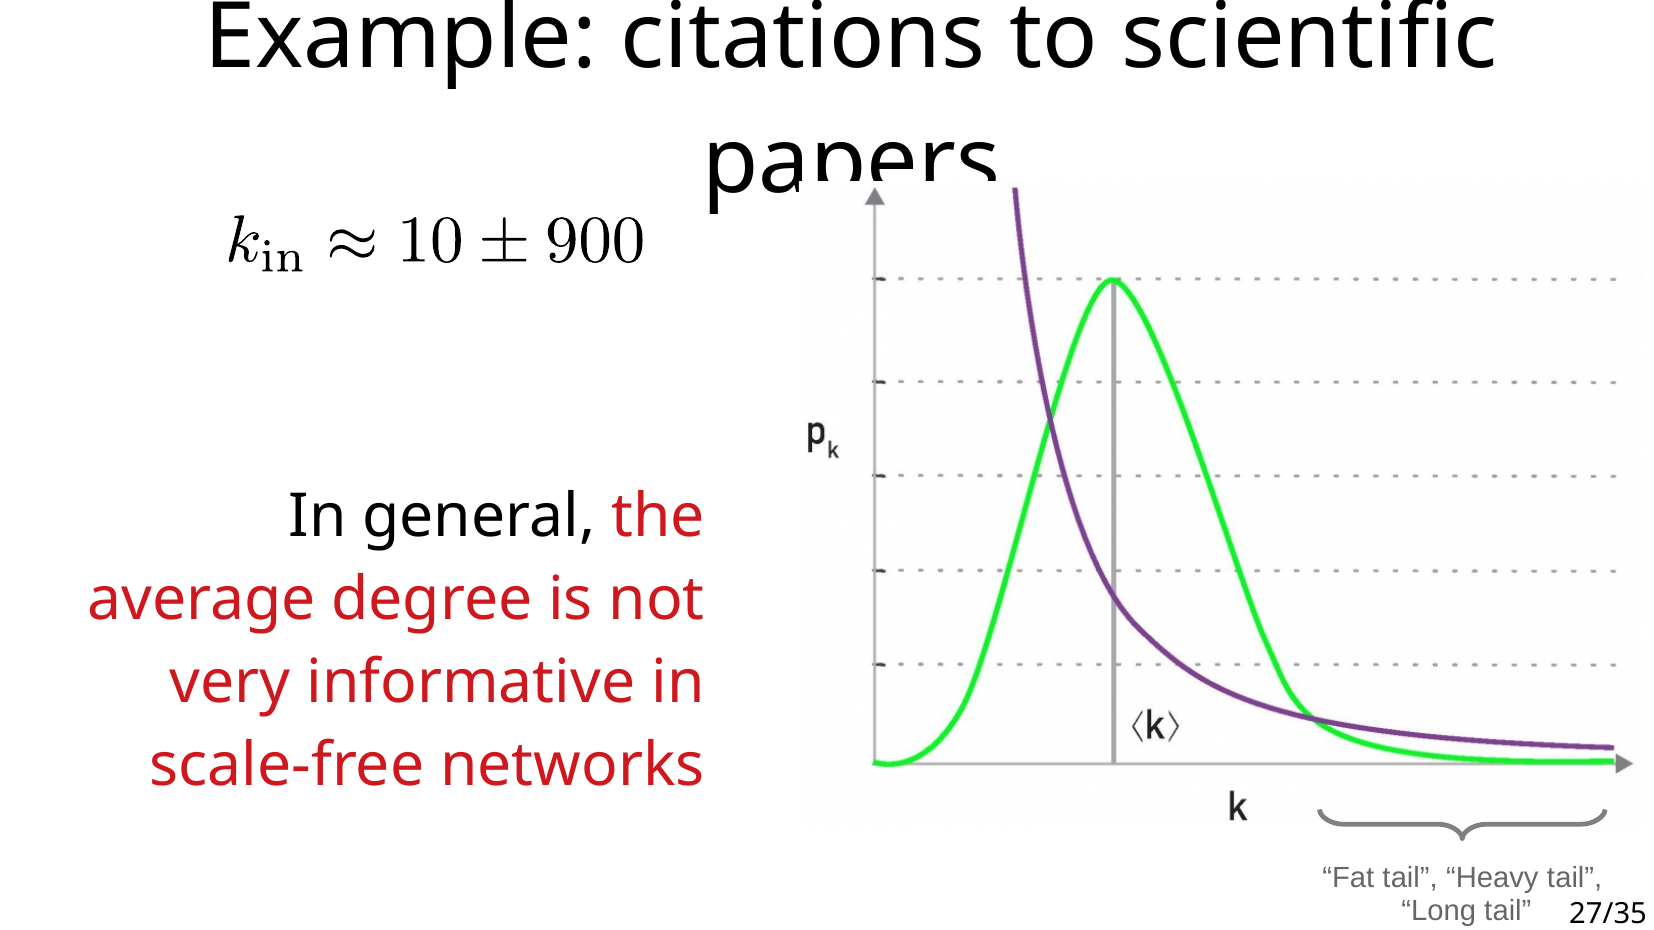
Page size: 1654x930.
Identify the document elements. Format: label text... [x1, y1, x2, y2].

text_box “Fat tail”, “Heavy tail”, “Long tail” [1305, 853, 1621, 930]
picture [222, 212, 648, 274]
title Example: citations to scientific papers [82, 0, 1621, 190]
picture [798, 181, 1644, 827]
list In general, the average degree is not very informative in scale-free networks [82, 471, 706, 886]
